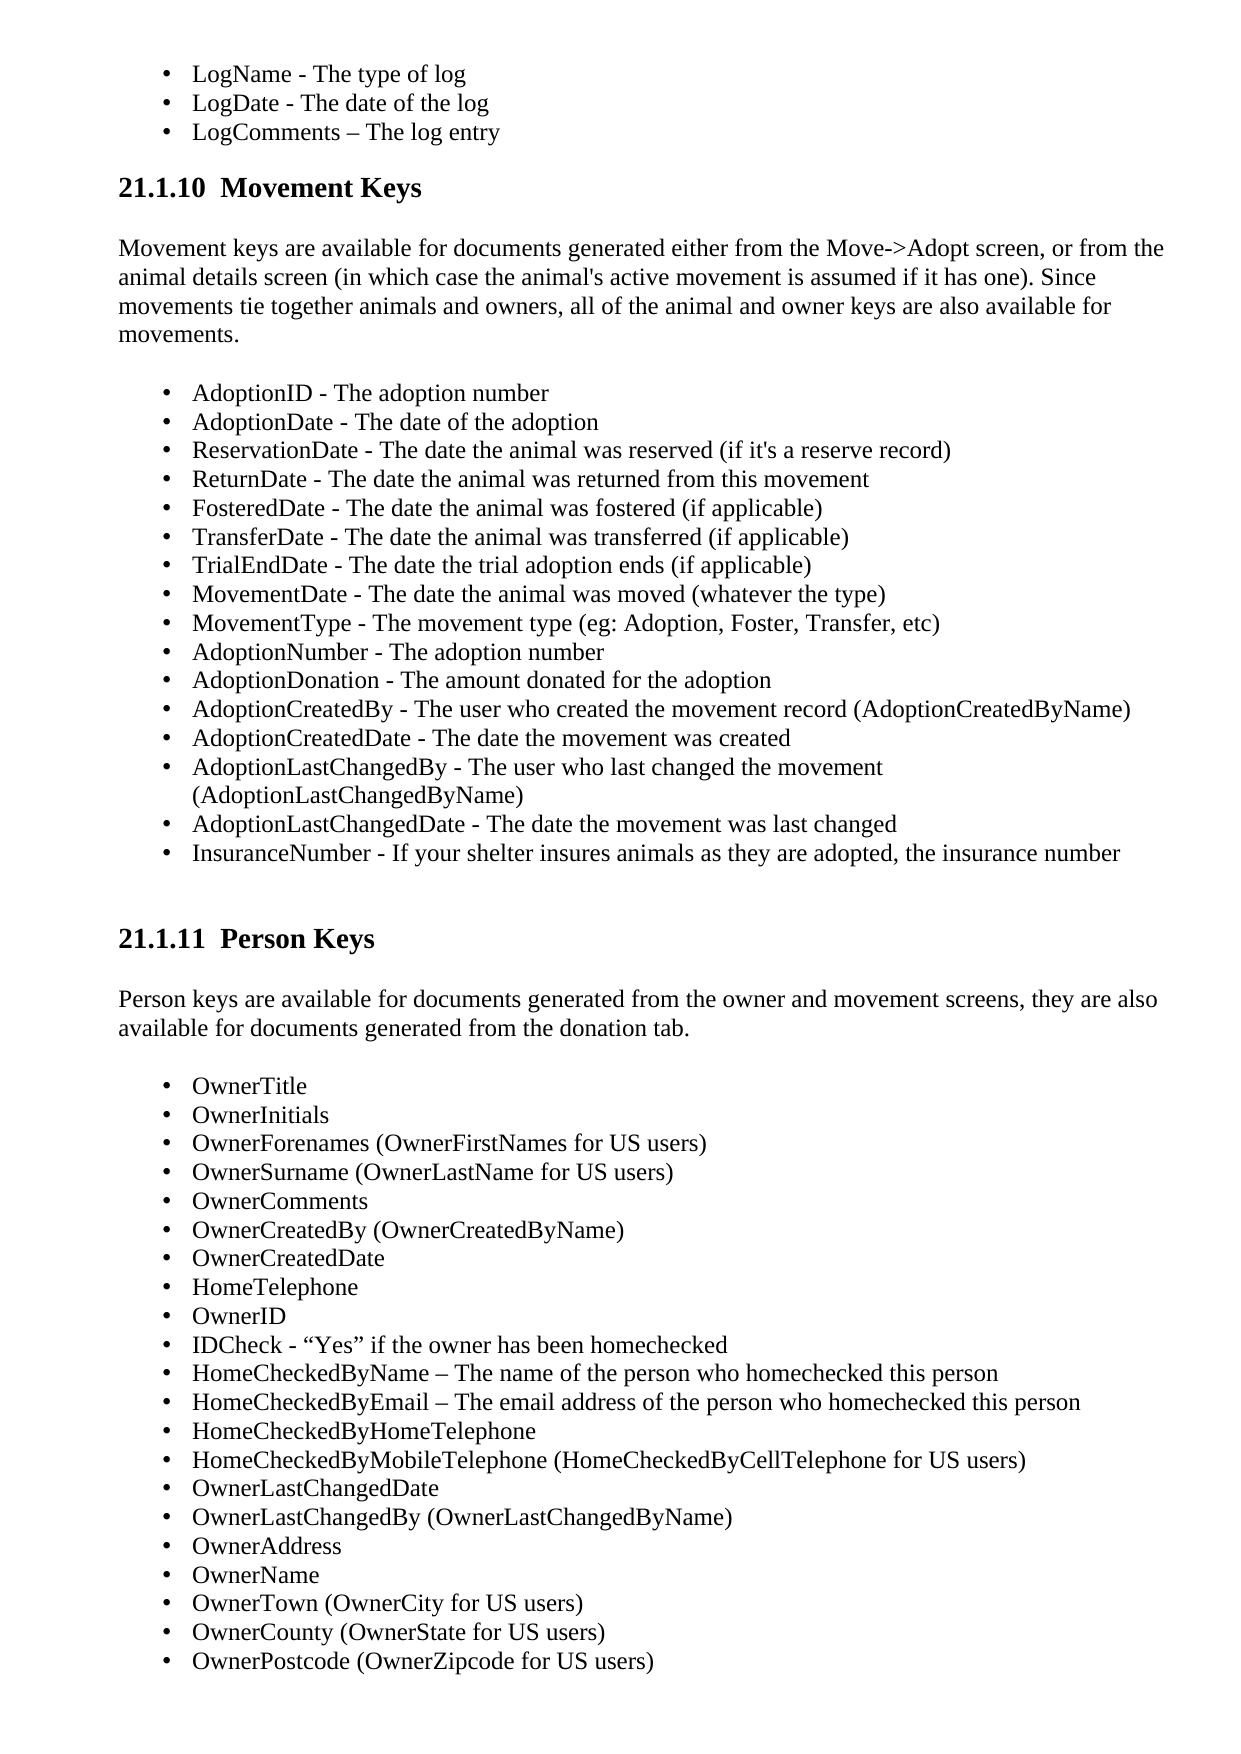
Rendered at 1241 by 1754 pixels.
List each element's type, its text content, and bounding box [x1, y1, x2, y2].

list AdoptionLastChangedBy - The user who last changed the movement (AdoptionLastChangedByName) [162, 752, 1181, 809]
text Movement keys are available for documents generated either from the Move->Adopt screen, or from the animal details screen (in which case the animal's active movement is assumed if it has one). Since movements tie together animals and owners, all of the animal and owner keys are also available for movements. [118, 233, 1181, 348]
list OwnerName [162, 1560, 1181, 1588]
list AdoptionDate - The date of the adoption [162, 407, 1181, 435]
list OwnerCounty (OwnerState for US users) [162, 1617, 1181, 1646]
list OwnerCreatedBy (OwnerCreatedByName) [162, 1215, 1181, 1243]
list OwnerComments [162, 1186, 1181, 1215]
list IDCheck - “Yes” if the owner has been homechecked [162, 1330, 1181, 1358]
list FosteredDate - The date the animal was fostered (if applicable) [162, 493, 1181, 522]
list AdoptionNumber - The adoption number [162, 637, 1181, 665]
list OwnerSurname (OwnerLastName for US users) [162, 1157, 1181, 1186]
list AdoptionDonation - The amount donated for the adoption [162, 665, 1181, 694]
list HomeCheckedByEmail – The email address of the person who homechecked this person [162, 1387, 1181, 1416]
list ReturnDate - The date the animal was returned from this movement [162, 464, 1181, 493]
text Person keys are available for documents generated from the owner and movement screens, they are also available for documents generated from the donation tab. [118, 984, 1181, 1042]
list LogDate - The date of the log [162, 88, 1181, 117]
list HomeCheckedByHomeTelephone [162, 1416, 1181, 1445]
list ReservationDate - The date the animal was reserved (if it's a reserve record) [162, 435, 1181, 464]
list MovementDate - The date the animal was moved (whatever the type) [162, 579, 1181, 608]
list TransferDate - The date the animal was transferred (if applicable) [162, 522, 1181, 550]
list AdoptionCreatedBy - The user who created the movement record (AdoptionCreatedByName) [162, 694, 1181, 723]
list AdoptionID - The adoption number [162, 378, 1181, 407]
list OwnerForenames (OwnerFirstNames for US users) [162, 1128, 1181, 1157]
subtitle Person Keys [118, 921, 1181, 954]
list AdoptionCreatedDate - The date the movement was created [162, 723, 1181, 752]
list OwnerPostcode (OwnerZipcode for US users) [162, 1646, 1181, 1675]
subtitle Movement Keys [118, 170, 1181, 204]
list LogName - The type of log [162, 59, 1181, 88]
list OwnerTitle [162, 1071, 1181, 1100]
list OwnerLastChangedDate [162, 1473, 1181, 1502]
list HomeCheckedByMobileTelephone (HomeCheckedByCellTelephone for US users) [162, 1445, 1181, 1473]
list LogComments – The log entry [162, 117, 1181, 145]
list OwnerAddress [162, 1531, 1181, 1560]
list OwnerCreatedDate [162, 1243, 1181, 1272]
list OwnerTown (OwnerCity for US users) [162, 1588, 1181, 1617]
list OwnerInitials [162, 1100, 1181, 1128]
list OwnerLastChangedBy (OwnerLastChangedByName) [162, 1502, 1181, 1531]
list HomeTelephone [162, 1272, 1181, 1301]
list HomeCheckedByName – The name of the person who homechecked this person [162, 1358, 1181, 1387]
list InsuranceNumber - If your shelter insures animals as they are adopted, the insurance number [162, 838, 1181, 867]
list AdoptionLastChangedDate - The date the movement was last changed [162, 809, 1181, 838]
list MovementType - The movement type (eg: Adoption, Foster, Transfer, etc) [162, 608, 1181, 637]
list OwnerID [162, 1301, 1181, 1330]
list TrialEndDate - The date the trial adoption ends (if applicable) [162, 550, 1181, 579]
